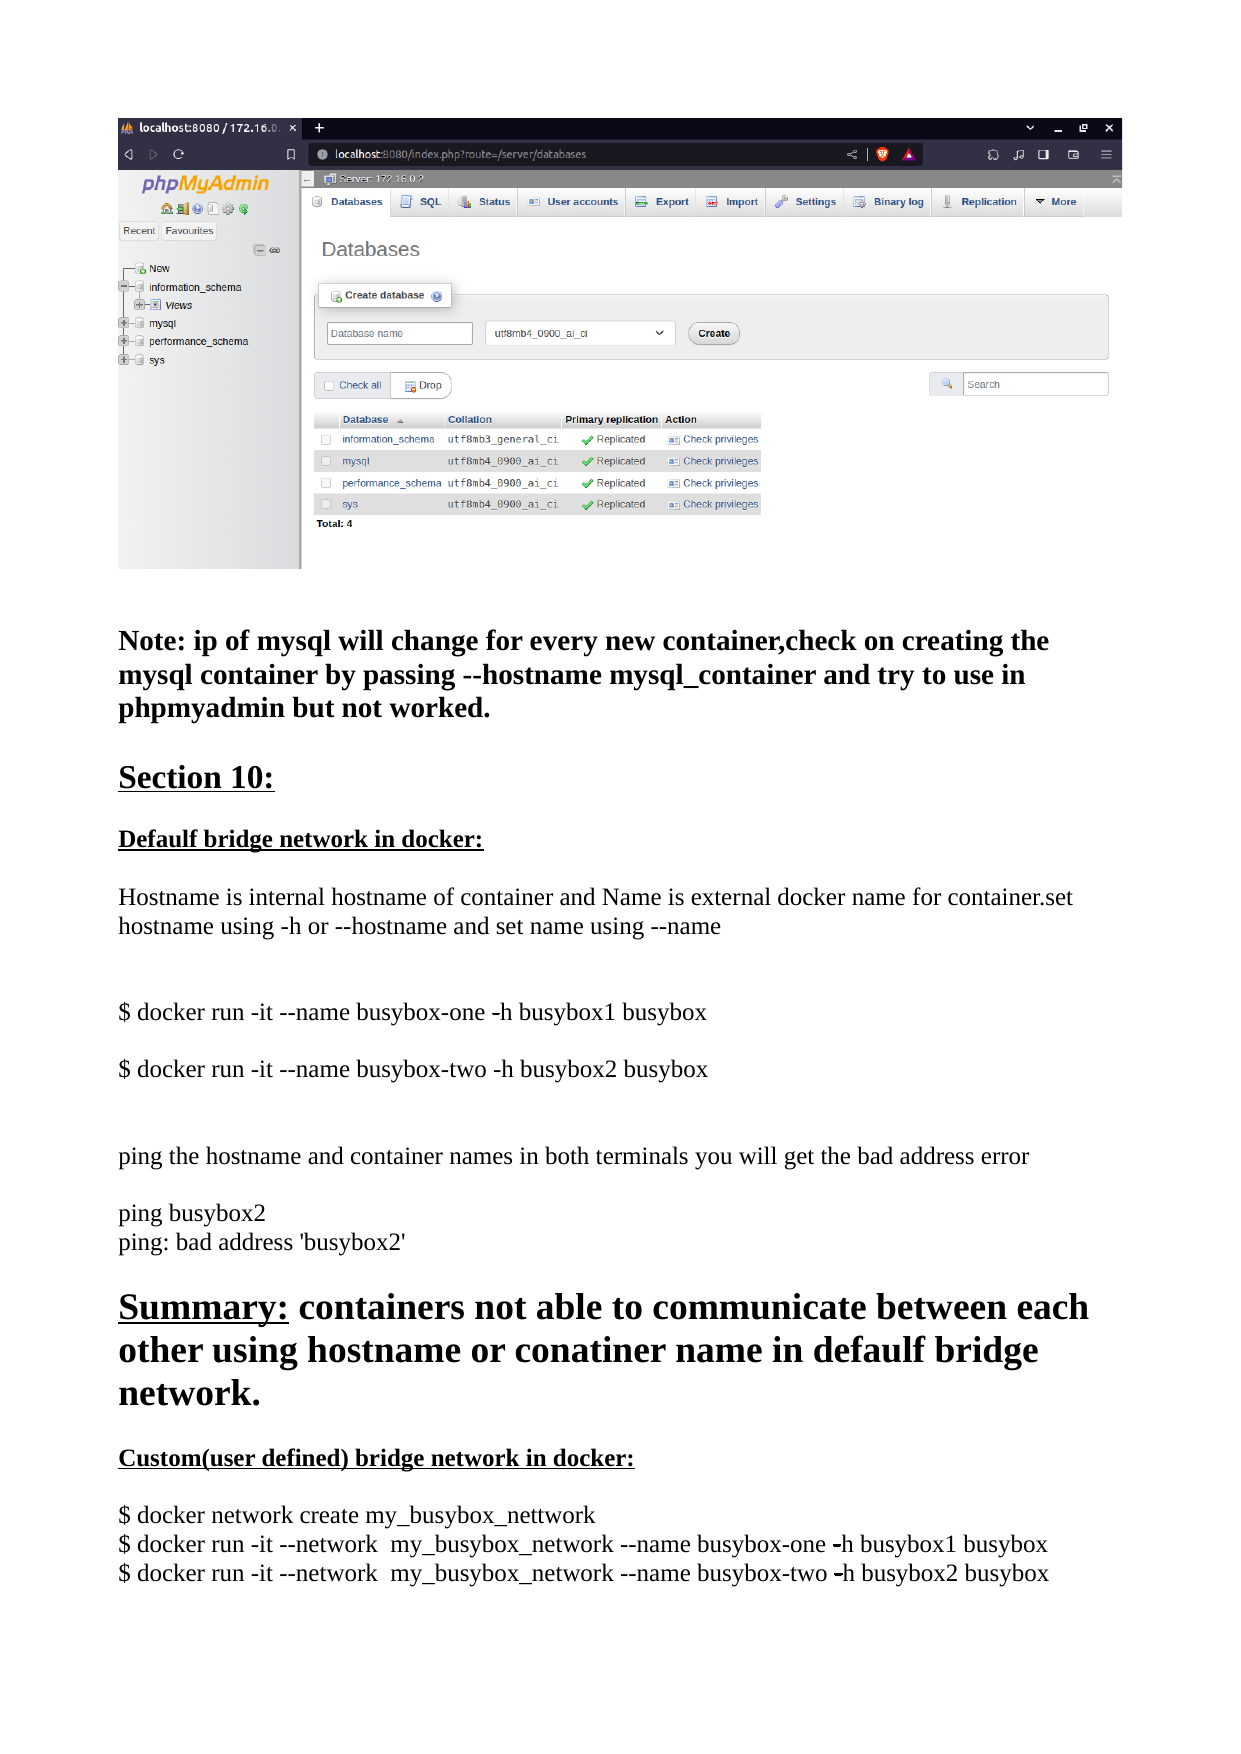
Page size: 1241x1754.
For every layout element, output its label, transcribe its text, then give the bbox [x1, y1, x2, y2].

text $ docker run -it --network my_busybox_network --name busybox-two -h busybox2 busybox [118, 1558, 1122, 1586]
text ping busybox2 [118, 1198, 1122, 1227]
text Section 10: [118, 757, 1122, 796]
text $ docker run -it --network my_busybox_network --name busybox-one -h busybox1 busybox [118, 1529, 1122, 1558]
text Summary: containers not able to communicate between each other using hostname or conatiner name in defaulf bridge network. [118, 1284, 1122, 1414]
text $ docker run -it --name busybox-two -h busybox2 busybox [118, 1054, 1122, 1083]
text ping: bad address 'busybox2' [118, 1227, 1122, 1256]
text $ docker run -it --name busybox-one -h busybox1 busybox [118, 997, 1122, 1026]
text Hostname is internal hostname of container and Name is external docker name for container.set hostname using -h or --hostname and set name using --name [118, 882, 1122, 939]
text Custom(user defined) bridge network in docker: [118, 1443, 1122, 1471]
text ping the hostname and container names in both terminals you will get the bad address error [118, 1141, 1122, 1169]
picture [118, 118, 1123, 569]
text $ docker network create my_busybox_nettwork [118, 1500, 1122, 1529]
text Defaulf bridge network in docker: [118, 824, 1122, 853]
text Note: ip of mysql will change for every new container,check on creating the mysql container by passing --hostname mysql_container and try to use in phpmyadmin but not worked. [118, 623, 1122, 724]
